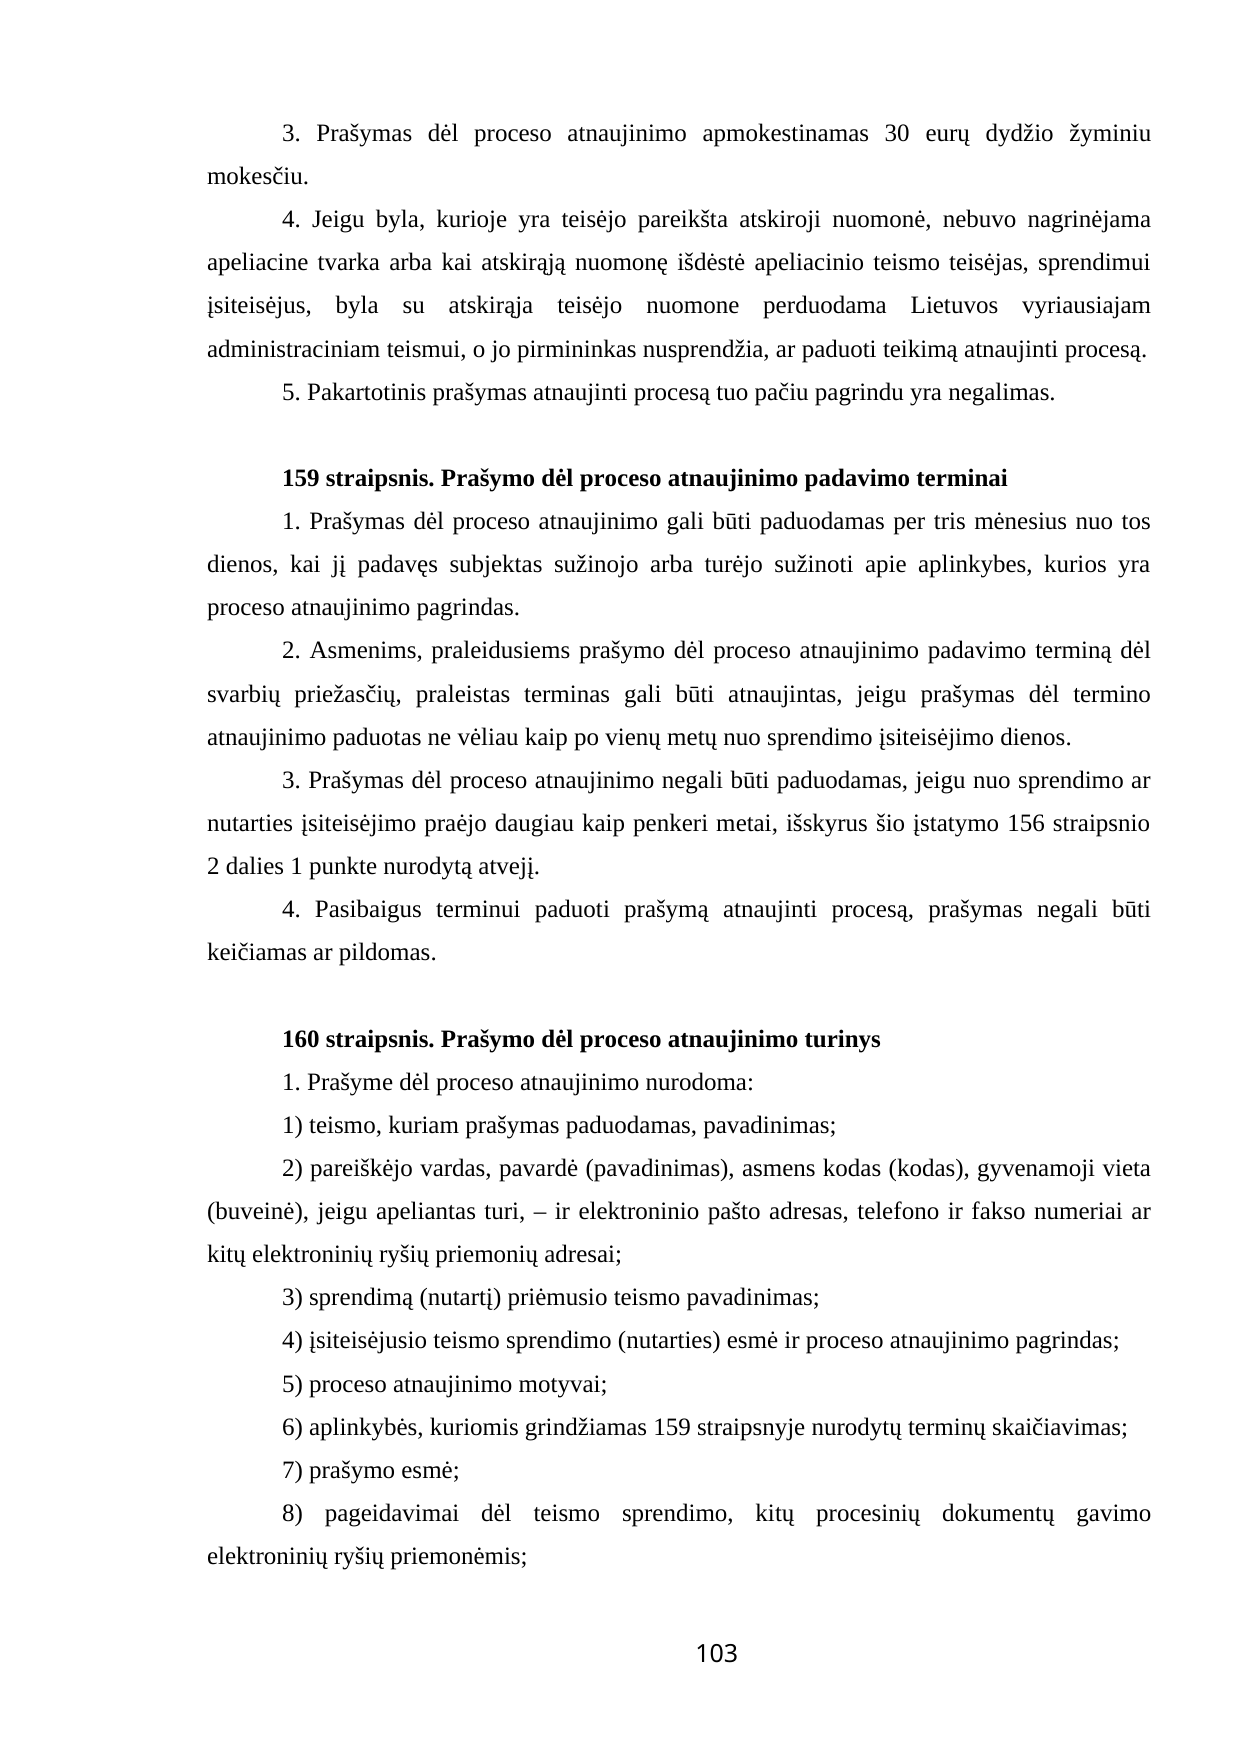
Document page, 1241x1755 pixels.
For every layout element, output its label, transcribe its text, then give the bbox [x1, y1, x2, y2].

text 7) prašymo esmė; [207, 1455, 1152, 1484]
text 4) įsiteisėjusio teismo sprendimo (nutarties) esmė ir proceso atnaujinimo pagrindas; [207, 1326, 1152, 1354]
text 3. Prašymas dėl proceso atnaujinimo negali būti paduodamas, jeigu nuo sprendimo ar nutarties įsiteisėjimo praėjo daugiau kaip penkeri metai, išskyrus šio įstatymo 156 straipsnio 2 dalies 1 punkte nurodytą atvejį. [207, 765, 1152, 880]
text 2) pareiškėjo vardas, pavardė (pavadinimas), asmens kodas (kodas), gyvenamoji vieta (buveinė), jeigu apeliantas turi, – ir elektroninio pašto adresas, telefono ir fakso numeriai ar kitų elektroninių ryšių priemonių adresai; [207, 1153, 1152, 1268]
text 159 straipsnis. Prašymo dėl proceso atnaujinimo padavimo terminai [207, 463, 1152, 492]
text 3. Prašymas dėl proceso atnaujinimo apmokestinamas 30 eurų dydžio žyminiu mokesčiu. [207, 118, 1152, 190]
text 1. Prašymas dėl proceso atnaujinimo gali būti paduodamas per tris mėnesius nuo tos dienos, kai jį padavęs subjektas sužinojo arba turėjo sužinoti apie aplinkybes, kurios yra proceso atnaujinimo pagrindas. [207, 506, 1152, 621]
text 6) aplinkybės, kuriomis grindžiamas 159 straipsnyje nurodytų terminų skaičiavimas; [207, 1412, 1152, 1441]
text 5. Pakartotinis prašymas atnaujinti procesą tuo pačiu pagrindu yra negalimas. [207, 377, 1152, 406]
text 4. Jeigu byla, kurioje yra teisėjo pareikšta atskiroji nuomonė, nebuvo nagrinėjama apeliacine tvarka arba kai atskirąją nuomonę išdėstė apeliacinio teismo teisėjas, sprendimui įsiteisėjus, byla su atskirąja teisėjo nuomone perduodama Lietuvos vyriausiajam administraciniam teismui, o jo pirmininkas nusprendžia, ar paduoti teikimą atnaujinti procesą. [207, 204, 1152, 362]
text 5) proceso atnaujinimo motyvai; [207, 1369, 1152, 1397]
text 8) pageidavimai dėl teismo sprendimo, kitų procesinių dokumentų gavimo elektroninių ryšių priemonėmis; [207, 1498, 1152, 1570]
text 2. Asmenims, praleidusiems prašymo dėl proceso atnaujinimo padavimo terminą dėl svarbių priežasčių, praleistas terminas gali būti atnaujintas, jeigu prašymas dėl termino atnaujinimo paduotas ne vėliau kaip po vienų metų nuo sprendimo įsiteisėjimo dienos. [207, 636, 1152, 751]
text 3) sprendimą (nutartį) priėmusio teismo pavadinimas; [207, 1282, 1152, 1311]
text 4. Pasibaigus terminui paduoti prašymą atnaujinti procesą, prašymas negali būti keičiamas ar pildomas. [207, 894, 1152, 966]
text 160 straipsnis. Prašymo dėl proceso atnaujinimo turinys [207, 1024, 1152, 1052]
text 1. Prašyme dėl proceso atnaujinimo nurodoma: [207, 1067, 1152, 1096]
text 1) teismo, kuriam prašymas paduodamas, pavadinimas; [207, 1110, 1152, 1139]
